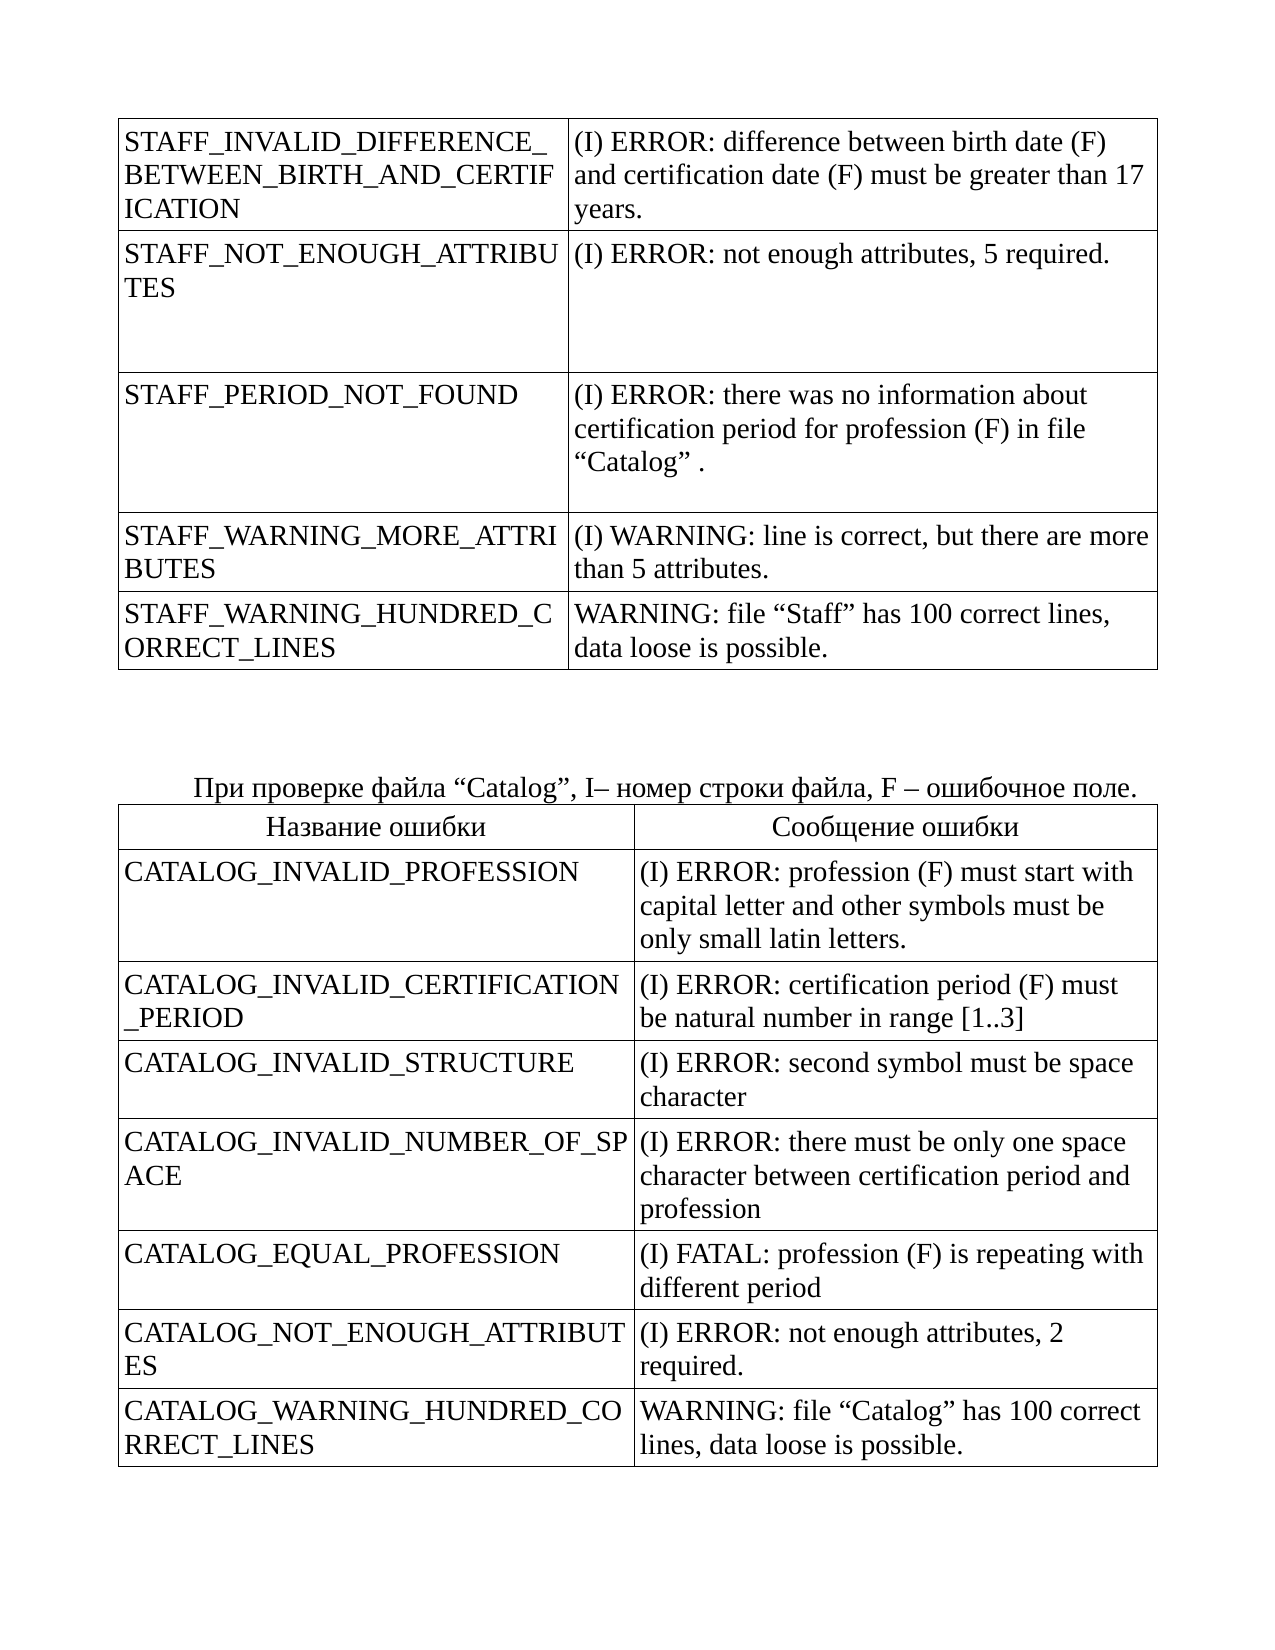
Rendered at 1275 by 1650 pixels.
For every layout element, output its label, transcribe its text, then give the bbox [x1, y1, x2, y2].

table_cell WARNING: file “Staff” has 100 correct lines, data loose is possible. [569, 592, 1157, 669]
table_cell WARNING: file “Catalog” has 100 correct lines, data loose is possible. [635, 1389, 1157, 1466]
table_cell (I) ERROR: not enough attributes, 2 required. [635, 1310, 1157, 1388]
table_cell (I) ERROR: second symbol must be space character [635, 1041, 1157, 1118]
table_header Сообщение ошибки [635, 805, 1157, 849]
table_header Название ошибки [119, 805, 634, 849]
table_cell (I) ERROR: there must be only one space character between certification period and profession [635, 1119, 1157, 1230]
table_cell STAFF_WARNING_MORE_ATTRIBUTES [119, 513, 568, 591]
list При проверке файла “Catalog”, I– номер строки файла, F – ошибочное поле. [156, 770, 1157, 804]
table_cell (I) ERROR: certification period (F) must be natural number in range [1..3] [635, 962, 1157, 1039]
table_cell (I) ERROR: not enough attributes, 5 required. [569, 231, 1157, 372]
table_cell CATALOG_NOT_ENOUGH_ATTRIBUTES [119, 1310, 634, 1388]
table_cell (I) FATAL: profession (F) is repeating with different period [635, 1231, 1157, 1309]
table_cell CATALOG_INVALID_CERTIFICATION_PERIOD [119, 962, 634, 1039]
table_cell (I) WARNING: line is correct, but there are more than 5 attributes. [569, 513, 1157, 591]
table_cell CATALOG_INVALID_NUMBER_OF_SPACE [119, 1119, 634, 1230]
table_cell CATALOG_EQUAL_PROFESSION [119, 1231, 634, 1309]
table_cell (I) ERROR: difference between birth date (F) and certification date (F) must be greater than 17 years. [569, 119, 1157, 230]
table_cell CATALOG_WARNING_HUNDRED_CORRECT_LINES [119, 1389, 634, 1466]
table_cell STAFF_WARNING_HUNDRED_CORRECT_LINES [119, 592, 568, 669]
table_cell (I) ERROR: profession (F) must start with capital letter and other symbols must be only small latin letters. [635, 850, 1157, 961]
table_cell (I) ERROR: there was no information about certification period for profession (F) in file “Catalog” . [569, 373, 1157, 512]
table_cell CATALOG_INVALID_PROFESSION [119, 850, 634, 961]
table_cell STAFF_NOT_ENOUGH_ATTRIBUTES [119, 231, 568, 372]
table_cell STAFF_PERIOD_NOT_FOUND [119, 373, 568, 512]
table_cell CATALOG_INVALID_STRUCTURE [119, 1041, 634, 1118]
table_cell STAFF_INVALID_DIFFERENCE_BETWEEN_BIRTH_AND_CERTIFICATION [119, 119, 568, 230]
